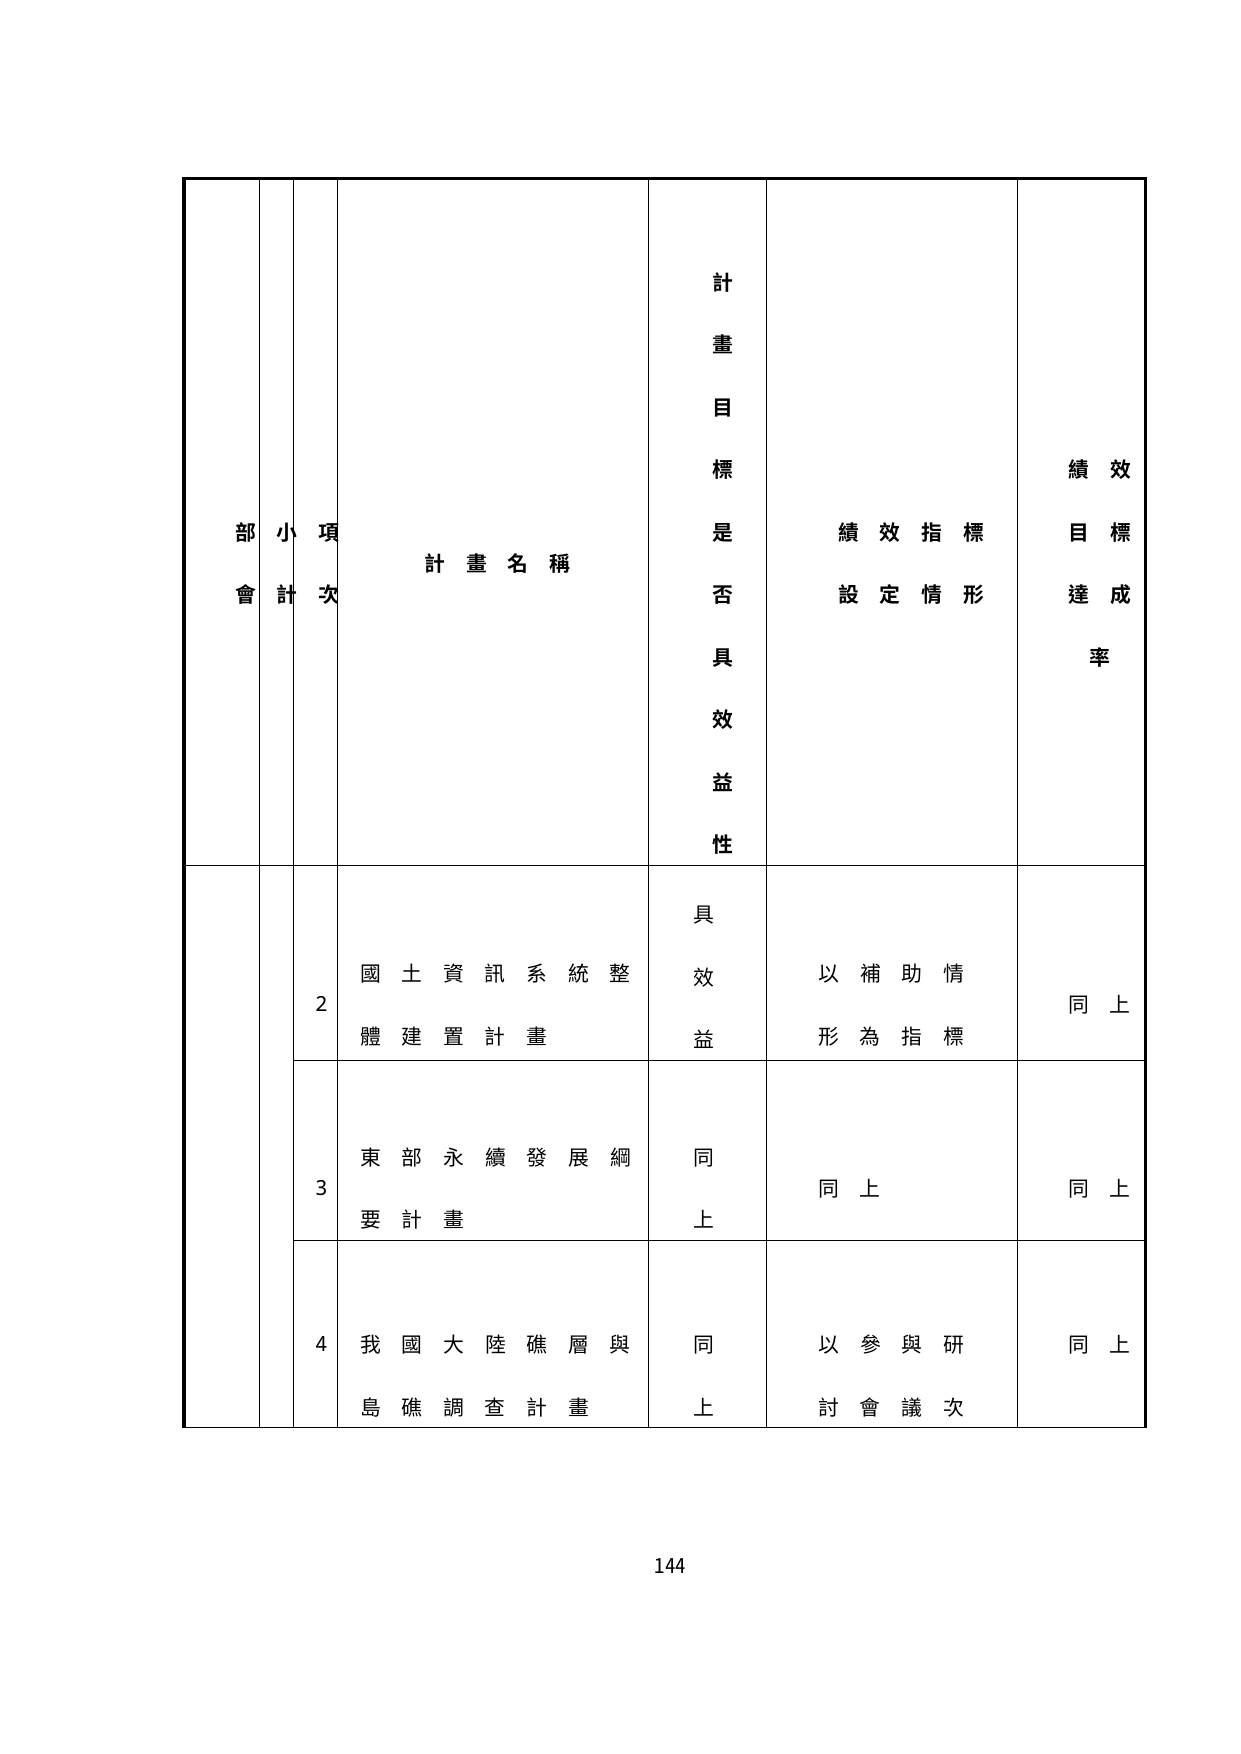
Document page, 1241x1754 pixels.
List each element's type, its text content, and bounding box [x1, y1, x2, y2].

table_cell 同上 [1018, 866, 1144, 1060]
table_header 計畫目標是否具效益性 [649, 180, 766, 865]
table_cell 以補助情形為指標 [767, 866, 1017, 1060]
table_cell 同上 [649, 1061, 766, 1240]
table_cell 同上 [649, 1241, 766, 1427]
table_cell 以參與研討會議次 [767, 1241, 1017, 1427]
table_cell [260, 866, 293, 1427]
table_cell 同上 [1018, 1061, 1144, 1240]
table_cell 同上 [767, 1061, 1017, 1240]
table_cell 我國大陸礁層與島礁調查計畫 [338, 1241, 648, 1427]
table_cell 具效益 [649, 866, 766, 1060]
table_cell 東部永續發展綱要計畫 [338, 1061, 648, 1240]
table_header 績效目標達成率 [1018, 180, 1144, 865]
table_header 項次 [294, 180, 337, 865]
table_cell 同上 [1018, 1241, 1144, 1427]
table_header 部會 [186, 180, 259, 865]
table_cell 國土資訊系統整體建置計畫 [338, 866, 648, 1060]
table_cell 2 [294, 866, 337, 1060]
table_header 計畫名稱 [338, 180, 648, 865]
table_cell 4 [294, 1241, 337, 1427]
table_cell 3 [294, 1061, 337, 1240]
table_cell [186, 866, 259, 1427]
table_header 績效指標設定情形 [767, 180, 1017, 865]
table_header 小計 [260, 180, 293, 865]
